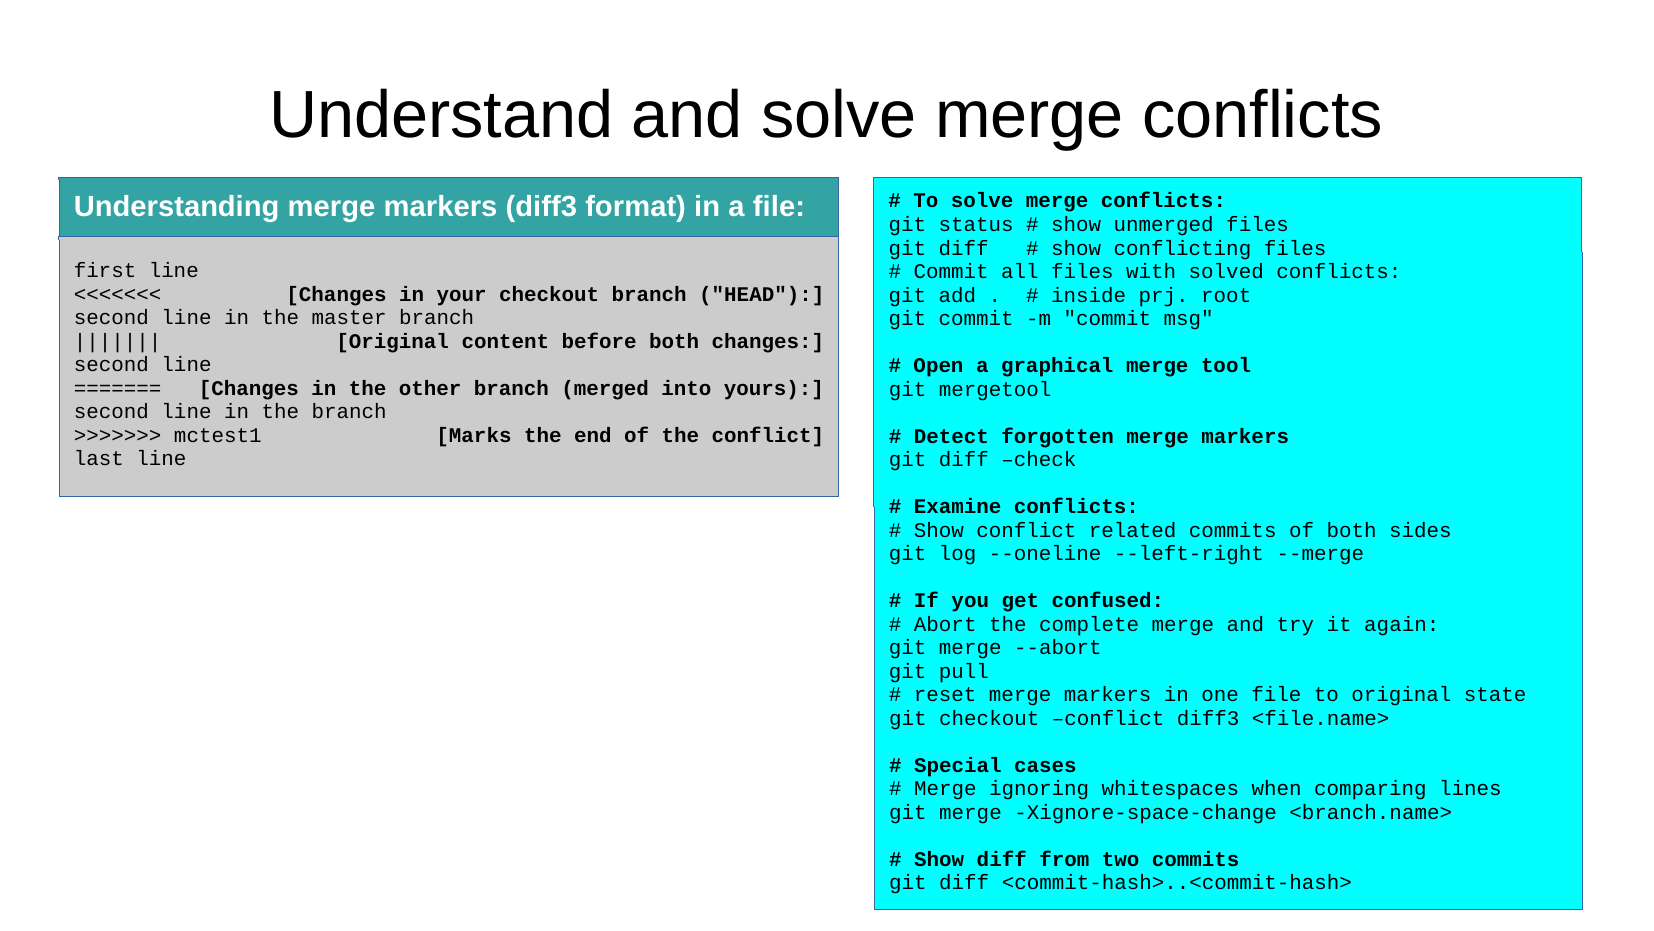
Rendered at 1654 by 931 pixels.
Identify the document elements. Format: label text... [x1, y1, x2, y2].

text_box # To solve merge conflicts: git status # show unmerged files git diff # show conflicting files # Commit all files with solved conflicts: git add . # inside prj. root git commit -m "commit msg" # Open a graphical merge tool git mergetool # Detect forgotten merge markers git diff –check # Examine conflicts: # Show conflict related commits of both sides git log --oneline --left-right --merge # If you get confused: # Abort the complete merge and try it again: git merge --abort git pull # reset merge markers in one file to original state git checkout –conflict diff3 <file.name> # Special cases # Merge ignoring whitespaces when comparing lines git merge -Xignore-space-change <branch.name> # Show diff from two commits git diff <commit-hash>..<commit-hash> [873, 177, 1583, 910]
text_box first line <<<<<<< [Changes in your checkout branch ("HEAD"):] second line in the master branch ||||||| [Original content before both changes:] second line ======= [Changes in the other branch (merged into yours):] second line in the branch >>>>>>> mctest1 [Marks the end of the conflict] last line [58, 236, 839, 497]
text_box Understanding merge markers (diff3 format) in a file: [58, 177, 839, 237]
title Understand and solve merge conflicts [82, 37, 1571, 193]
